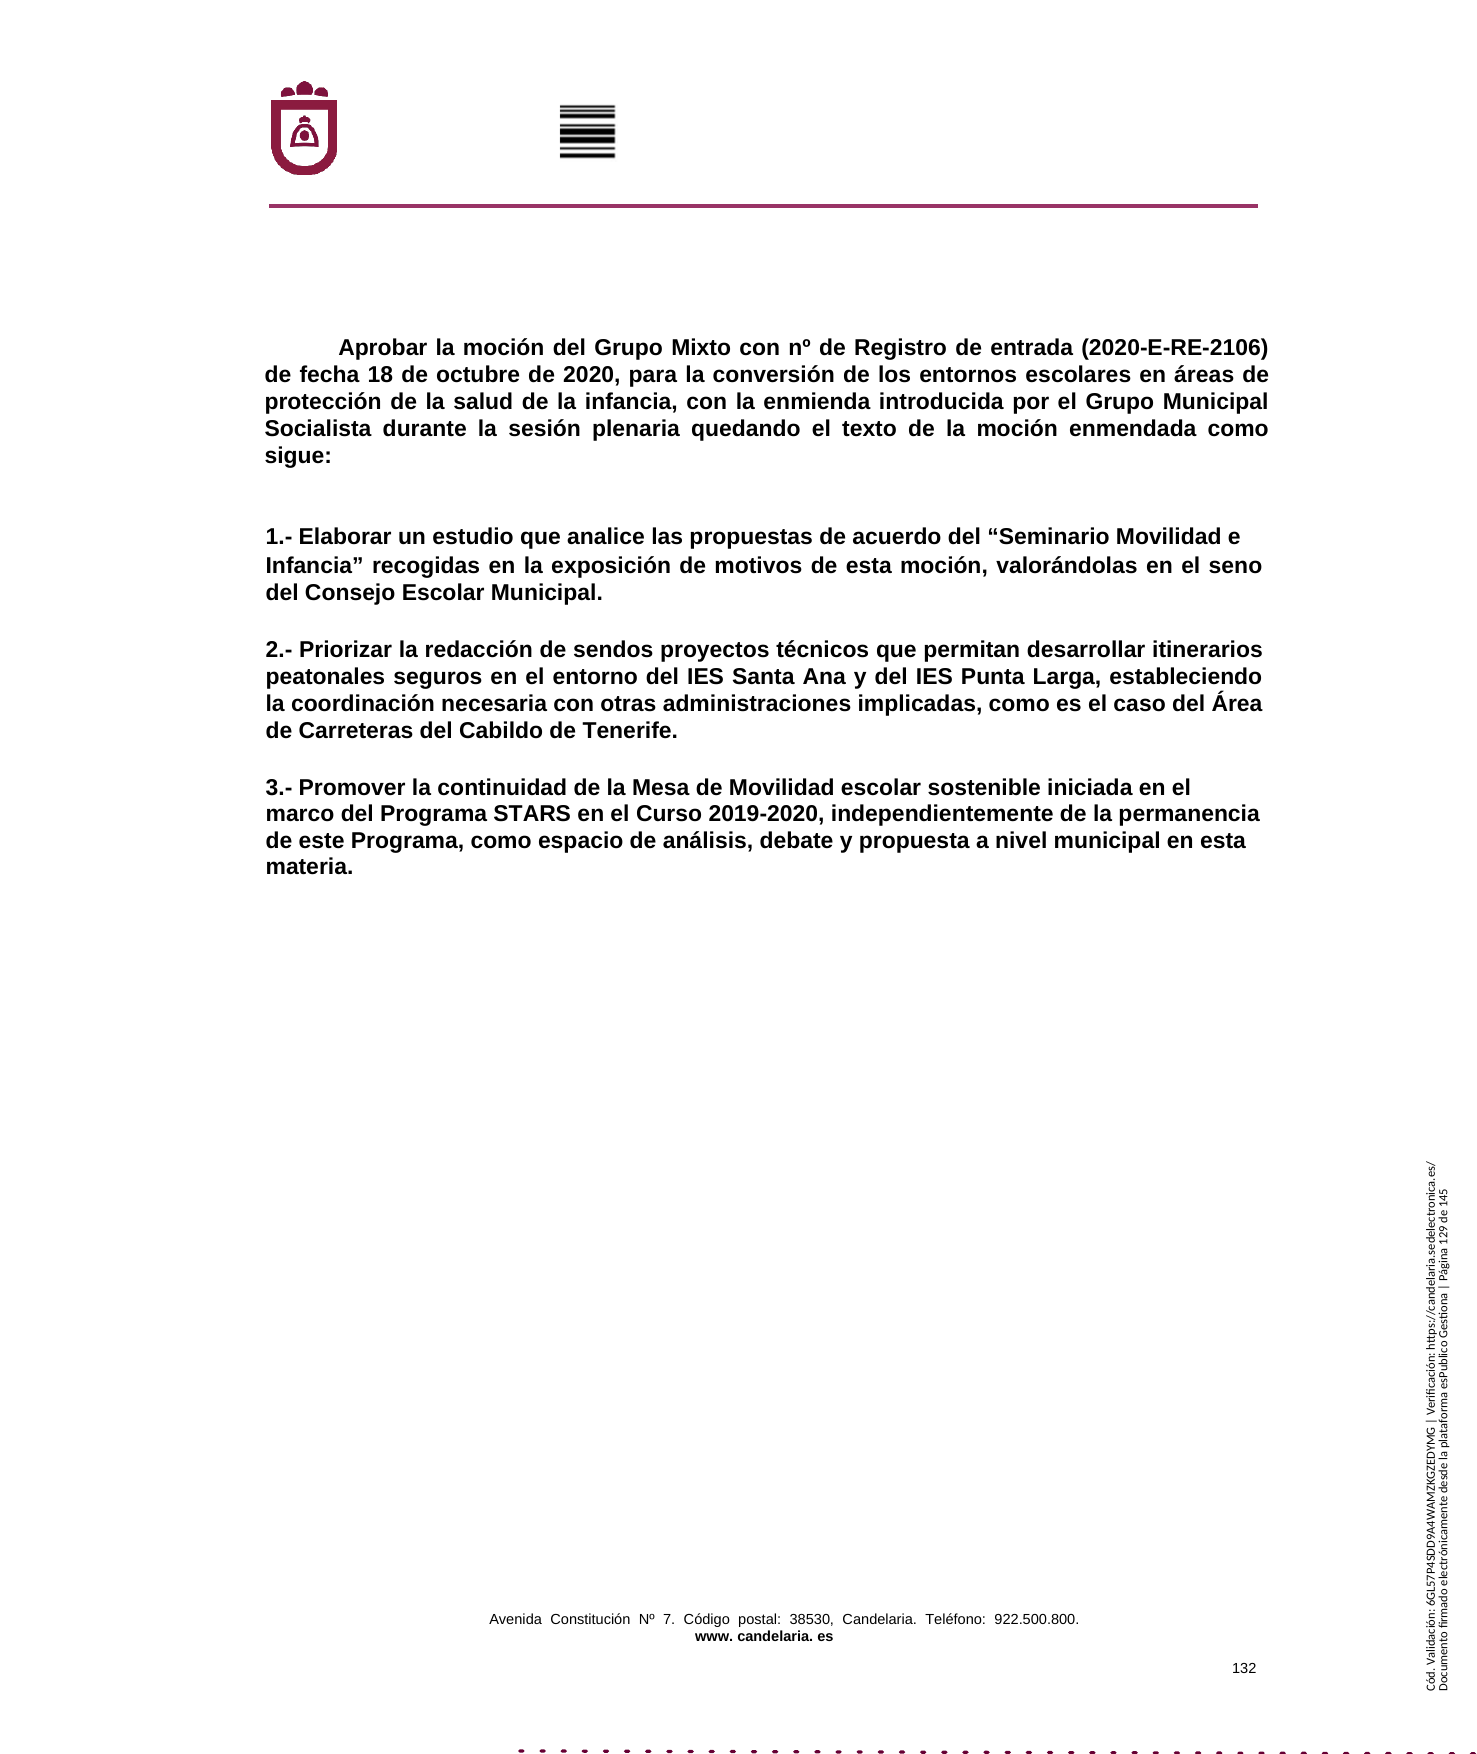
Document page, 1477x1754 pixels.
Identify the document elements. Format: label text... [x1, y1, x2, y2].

text 3.- Promover la continuidad de la Mesa de Movilidad escolar sostenible iniciada en el marco del Programa STARS en el Curso 2019-2020, independientemente de la permanencia de este Programa, como espacio de análisis, debate y propuesta a nivel municipal en esta materia. [265, 774, 1264, 879]
text Aprobar la moción del Grupo Mixto con nº de Registro de entrada (2020-E-RE-2106) de fecha 18 de octubre de 2020, para la conversión de los entornos escolares en áreas de protección de la salud de la infancia, con la enmienda introducida por el Grupo Municipal Socialista durante la sesión plenaria quedando el texto de la moción enmendada como sigue: [264, 334, 1270, 468]
text 1.- Elaborar un estudio que analice las propuestas de acuerdo del “Seminario Movilidad e [265, 523, 1263, 549]
text 2.- Priorizar la redacción de sendos proyectos técnicos que permitan desarrollar itinerarios peatonales seguros en el entorno del IES Santa Ana y del IES Punta Larga, estableciendo la coordinación necesaria con otras administraciones implicadas, como es el caso del Área de Carreteras del Cabildo de Tenerife. [265, 636, 1263, 743]
text Infancia” recogidas en la exposición de motivos de esta moción, valorándolas en el seno del Consejo Escolar Municipal. [265, 552, 1263, 605]
